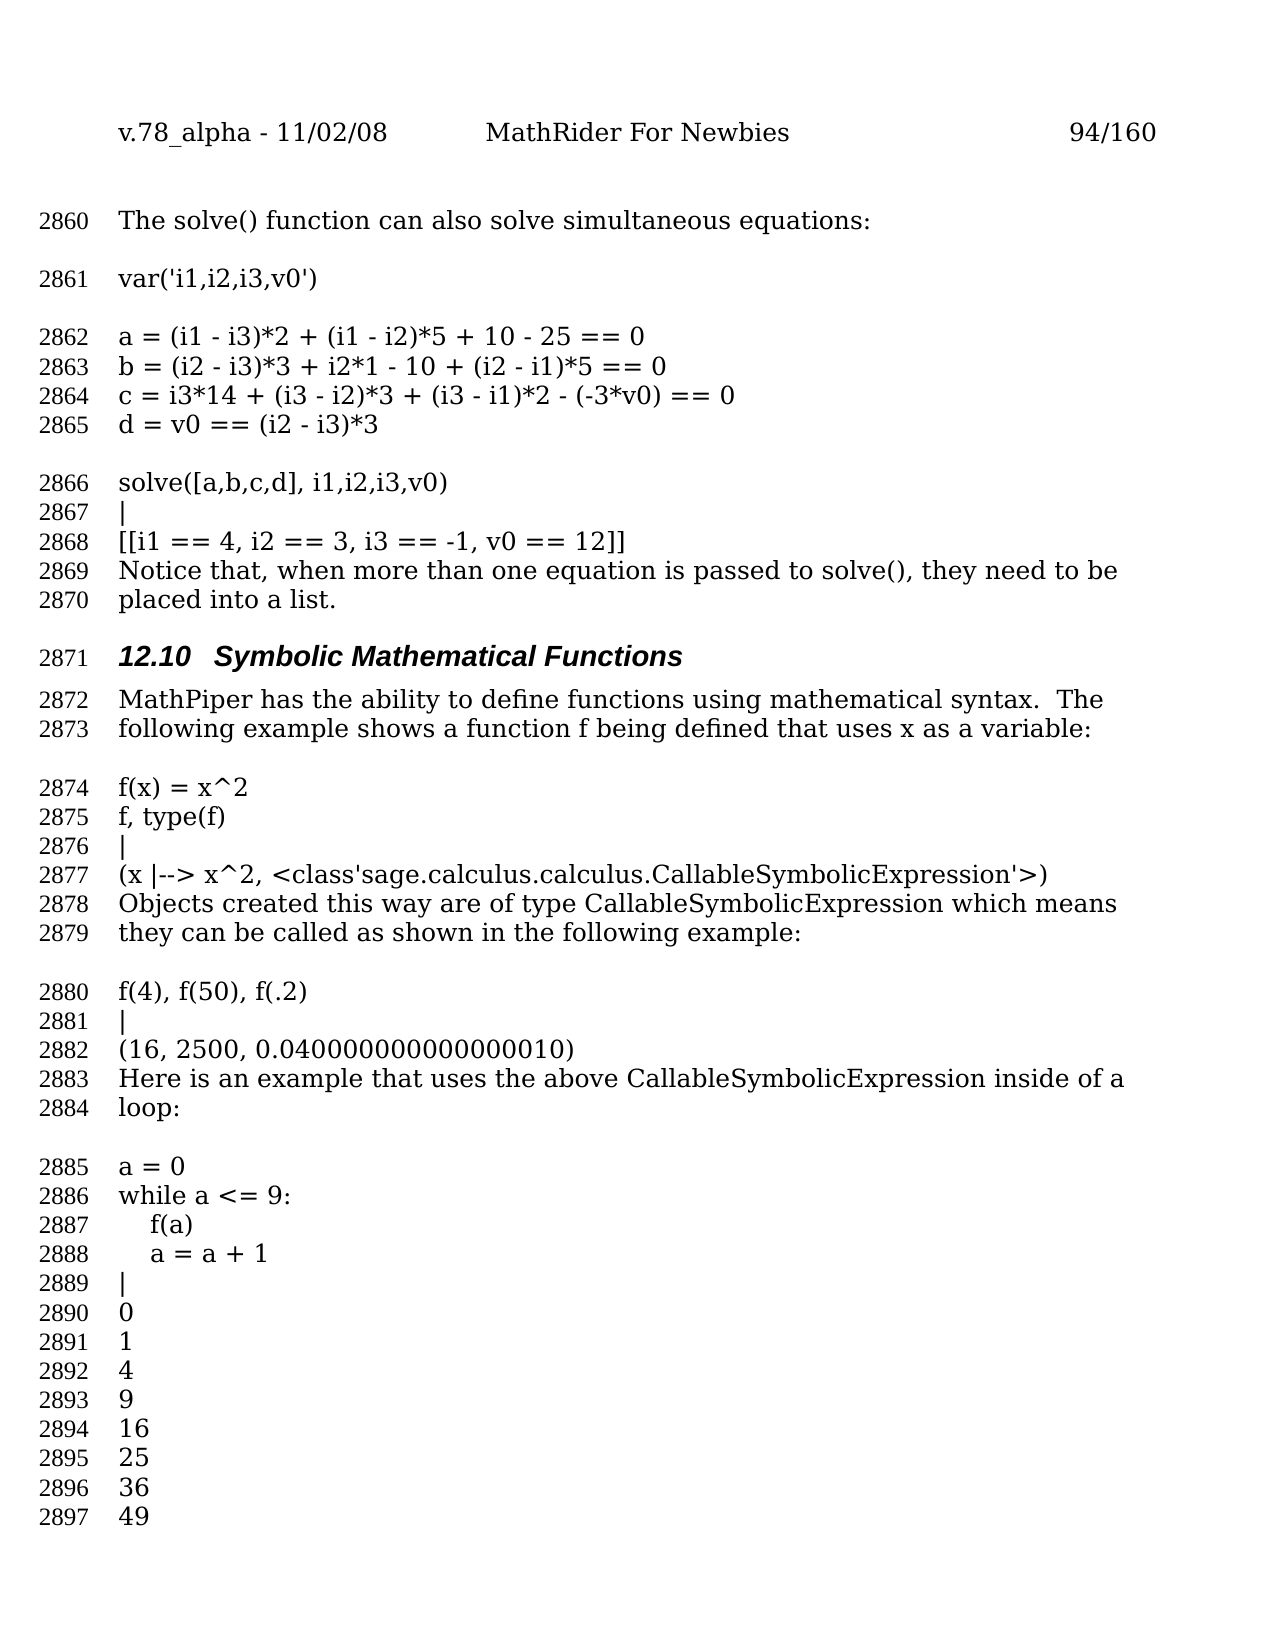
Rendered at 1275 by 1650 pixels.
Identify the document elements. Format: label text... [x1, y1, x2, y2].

text f, type(f) [118, 802, 1157, 831]
text var('i1,i2,i3,v0') [118, 264, 1157, 293]
text Here is an example that uses the above CallableSymbolicExpression inside of a loop: [118, 1064, 1157, 1123]
text (16, 2500, 0.040000000000000010) [118, 1035, 1157, 1064]
text f(4), f(50), f(.2) [118, 977, 1157, 1006]
text a = 0 [118, 1152, 1157, 1181]
text | [118, 1006, 1157, 1035]
text 16 [118, 1414, 1157, 1444]
text 36 [118, 1473, 1157, 1502]
text b = (i2 - i3)*3 + i2*1 - 10 + (i2 - i1)*5 == 0 [118, 352, 1157, 381]
text 1 [118, 1327, 1157, 1356]
text (x |--> x^2, <class'sage.calculus.calculus.CallableSymbolicExpression'>) [118, 860, 1157, 889]
text f(x) = x^2 [118, 773, 1157, 802]
text [[i1 == 4, i2 == 3, i3 == -1, v0 == 12]] [118, 527, 1157, 556]
text 0 [118, 1298, 1157, 1327]
text Objects created this way are of type CallableSymbolicExpression which means they can be called as shown in the following example: [118, 889, 1157, 948]
text c = i3*14 + (i3 - i2)*3 + (i3 - i1)*2 - (-3*v0) == 0 [118, 381, 1157, 410]
text a = (i1 - i3)*2 + (i1 - i2)*5 + 10 - 25 == 0 [118, 323, 1157, 352]
text 4 [118, 1356, 1157, 1385]
text while a <= 9: [118, 1181, 1157, 1210]
text | [118, 498, 1157, 527]
text a = a + 1 [118, 1239, 1157, 1269]
text f(a) [118, 1210, 1157, 1239]
text The solve() function can also solve simultaneous equations: [118, 206, 1157, 235]
text Notice that, when more than one equation is passed to solve(), they need to be placed into a list. [118, 556, 1157, 614]
text d = v0 == (i2 - i3)*3 [118, 410, 1157, 439]
subtitle Symbolic Mathematical Functions [118, 639, 1157, 673]
text 49 [118, 1502, 1157, 1531]
text 9 [118, 1385, 1157, 1414]
text solve([a,b,c,d], i1,i2,i3,v0) [118, 468, 1157, 498]
text | [118, 831, 1157, 860]
text 25 [118, 1444, 1157, 1473]
text | [118, 1269, 1157, 1298]
text MathPiper has the ability to define functions using mathematical syntax. The following example shows a function f being defined that uses x as a variable: [118, 685, 1157, 744]
